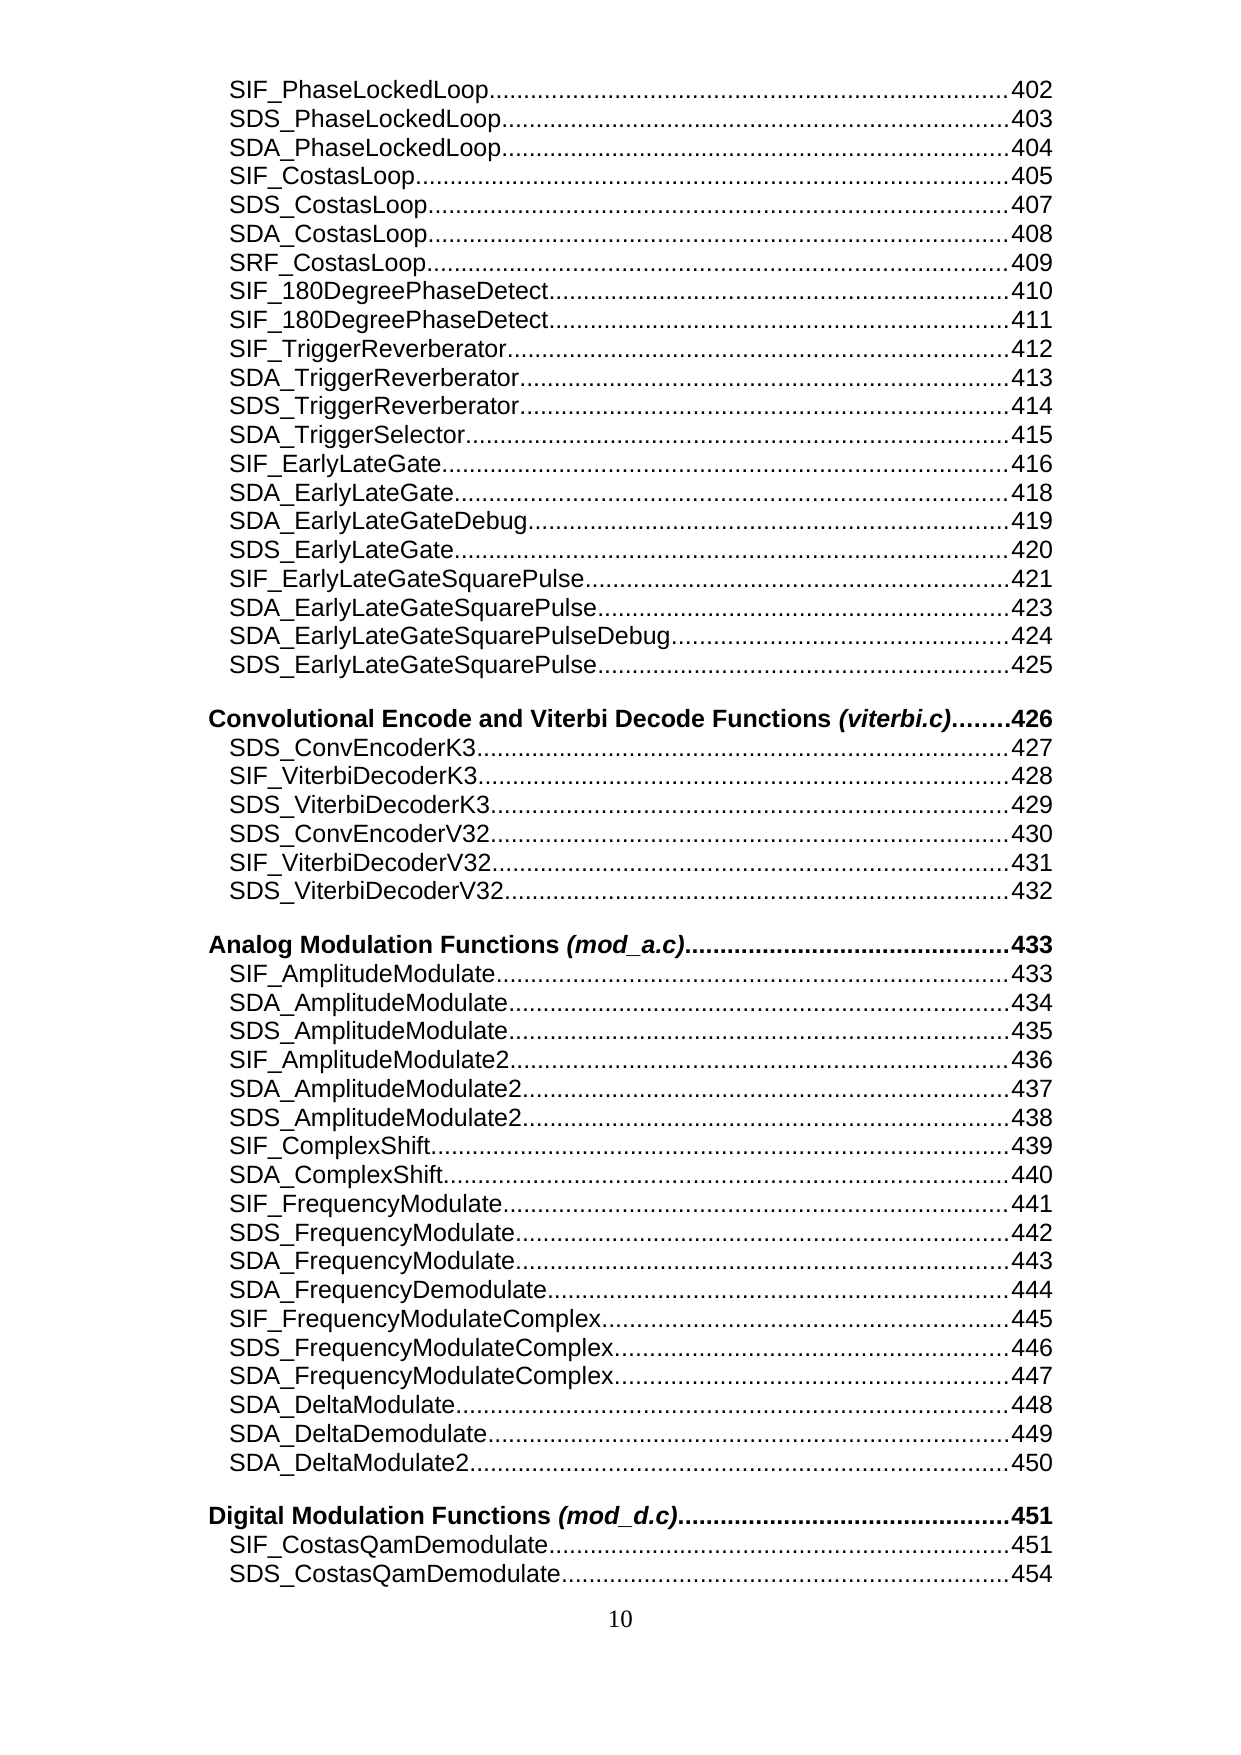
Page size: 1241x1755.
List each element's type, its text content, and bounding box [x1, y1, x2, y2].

text SIF_ComplexShift 439 [229, 1131, 1053, 1160]
text SDA_AmplitudeModulate 434 [229, 987, 1053, 1016]
text SIF_180DegreePhaseDetect 410 [229, 276, 1053, 305]
text SIF_EarlyLateGate 416 [229, 449, 1053, 477]
text SIF_FrequencyModulate 441 [229, 1189, 1053, 1217]
text SDA_AmplitudeModulate2 437 [229, 1074, 1053, 1102]
text SRF_CostasLoop 409 [229, 247, 1053, 276]
text SDS_TriggerReverberator 414 [229, 391, 1053, 420]
text SIF_CostasQamDemodulate 451 [229, 1530, 1053, 1559]
text SDA_EarlyLateGate 418 [229, 477, 1053, 506]
text SIF_FrequencyModulateComplex 445 [229, 1304, 1053, 1332]
text SIF_EarlyLateGateSquarePulse 421 [229, 564, 1053, 592]
text SIF_AmplitudeModulate2 436 [229, 1045, 1053, 1074]
text SDA_FrequencyModulate 443 [229, 1246, 1053, 1275]
text SDA_TriggerSelector 415 [229, 420, 1053, 449]
text SIF_TriggerReverberator 412 [229, 334, 1053, 362]
text SDA_ComplexShift 440 [229, 1160, 1053, 1189]
text SIF_180DegreePhaseDetect 411 [229, 305, 1053, 334]
text SDA_FrequencyDemodulate 444 [229, 1275, 1053, 1304]
text SDA_DeltaModulate2 450 [229, 1447, 1053, 1476]
text SDS_EarlyLateGate 420 [229, 535, 1053, 564]
text SDS_CostasLoop 407 [229, 190, 1053, 219]
text SIF_ViterbiDecoderK3 428 [229, 761, 1053, 790]
text SDA_DeltaModulate 448 [229, 1390, 1053, 1419]
text SDS_ConvEncoderK3 427 [229, 732, 1053, 761]
text SIF_CostasLoop 405 [229, 161, 1053, 190]
text SDS_ConvEncoderV32 430 [229, 819, 1053, 847]
text SDA_CostasLoop 408 [229, 219, 1053, 247]
text Digital Modulation Functions (mod_d.c) 451 [208, 1501, 1053, 1530]
text SDA_EarlyLateGateSquarePulseDebug 424 [229, 621, 1053, 650]
text SIF_AmplitudeModulate 433 [229, 959, 1053, 987]
text SDA_DeltaDemodulate 449 [229, 1419, 1053, 1447]
text SDS_AmplitudeModulate2 438 [229, 1102, 1053, 1131]
text SDS_AmplitudeModulate 435 [229, 1016, 1053, 1045]
text SDS_FrequencyModulate 442 [229, 1217, 1053, 1246]
text SDS_PhaseLockedLoop 403 [229, 104, 1053, 132]
text SDS_EarlyLateGateSquarePulse 425 [229, 650, 1053, 679]
text SDS_FrequencyModulateComplex 446 [229, 1332, 1053, 1361]
text SDA_EarlyLateGateSquarePulse 423 [229, 592, 1053, 621]
text Convolutional Encode and Viterbi Decode Functions (viterbi.c) 426 [208, 704, 1053, 732]
text SDS_ViterbiDecoderK3 429 [229, 790, 1053, 819]
text Analog Modulation Functions (mod_a.c) 433 [208, 930, 1053, 959]
text SDA_FrequencyModulateComplex 447 [229, 1361, 1053, 1390]
text SDS_CostasQamDemodulate 454 [229, 1559, 1053, 1587]
text SDA_TriggerReverberator 413 [229, 362, 1053, 391]
text SIF_ViterbiDecoderV32 431 [229, 847, 1053, 876]
text SDS_ViterbiDecoderV32 432 [229, 876, 1053, 905]
text SDA_PhaseLockedLoop 404 [229, 132, 1053, 161]
text SDA_EarlyLateGateDebug 419 [229, 506, 1053, 535]
text SIF_PhaseLockedLoop 402 [229, 75, 1053, 104]
